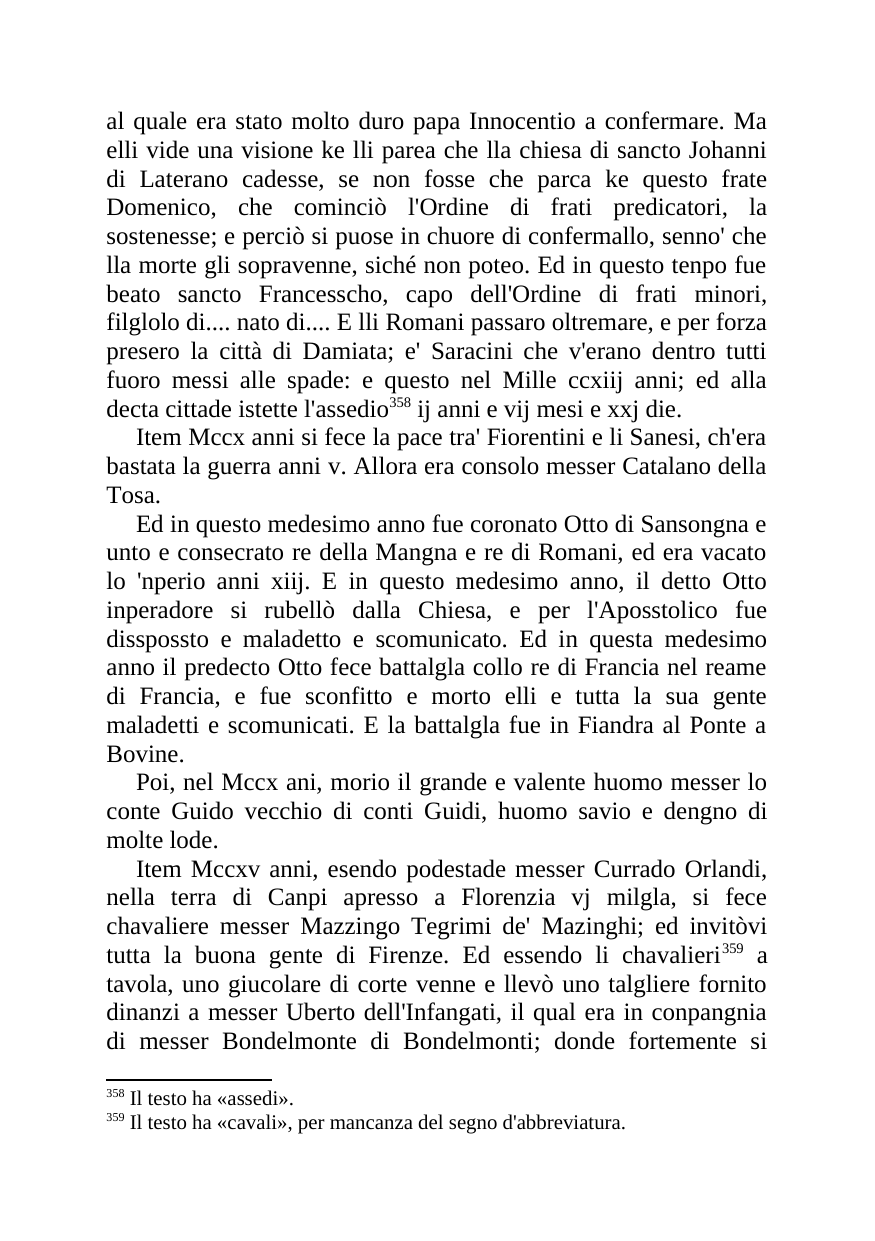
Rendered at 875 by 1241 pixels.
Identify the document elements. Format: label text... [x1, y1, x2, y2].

text Ed in questo medesimo anno fue coronato Otto di Sansongna e unto e consecrato re della Mangna e re di Romani, ed era vacato lo 'nperio anni xiij. E in questo medesimo anno, il detto Otto inperadore si rubellò dalla Chiesa, e per l'Aposstolico fue disspossto e maladetto e scomunicato. Ed in questa medesimo anno il predecto Otto fece battalgla collo re di Francia nel reame di Francia, e fue sconfitto e morto elli e tutta la sua gente maladetti e scomunicati. E la battalgla fue in Fiandra al Ponte a Bovine. [106, 509, 768, 767]
text Item Mccx anni si fece la pace tra' Fiorentini e li Sanesi, ch'era bastata la guerra anni v. Allora era consolo messer Catalano della Tosa. [106, 422, 768, 509]
text Il testo ha «assedi». [106, 1086, 768, 1110]
text Il testo ha «cavali», per mancanza del segno d'abbreviatura. [106, 1110, 768, 1134]
text Poi, nel Mccx ani, morio il grande e valente huomo messer lo conte Guido vecchio di conti Guidi, huomo savio e dengno di molte lode. [106, 767, 768, 854]
text al quale era stato molto duro papa Innocentio a confermare. Ma elli vide una visione ke lli parea che lla chiesa di sancto Johanni di Laterano cadesse, se non fosse che parca ke questo frate Domenico, che cominciò l'Ordine di frati predicatori, la sostenesse; e perciò si puose in chuore di confermallo, senno' che lla morte gli sopravenne, siché non poteo. Ed in questo tenpo fue beato sancto Francesscho, capo dell'Ordine di frati minori, filglolo di.... nato di.... E lli Romani passaro oltremare, e per forza presero la città di Damiata; e' Saracini che v'erano dentro tutti fuoro messi alle spade: e questo nel Mille ccxiij anni; ed alla decta cittade istette l'assedio ij anni e vij mesi e xxj die. [106, 106, 768, 422]
text Item Mccxv anni, esendo podestade messer Currado Orlandi, nella terra di Canpi apresso a Florenzia vj milgla, si fece chavaliere messer Mazzingo Tegrimi de' Mazinghi; ed invitòvi tutta la buona gente di Firenze. Ed essendo li chavalieri a tavola, uno giucolare di corte venne e llevò uno talgliere fornito dinanzi a messer Uberto dell'Infangati, il qual era in conpangnia di messer Bondelmonte di Bondelmonti; donde fortemente si [106, 854, 768, 1055]
